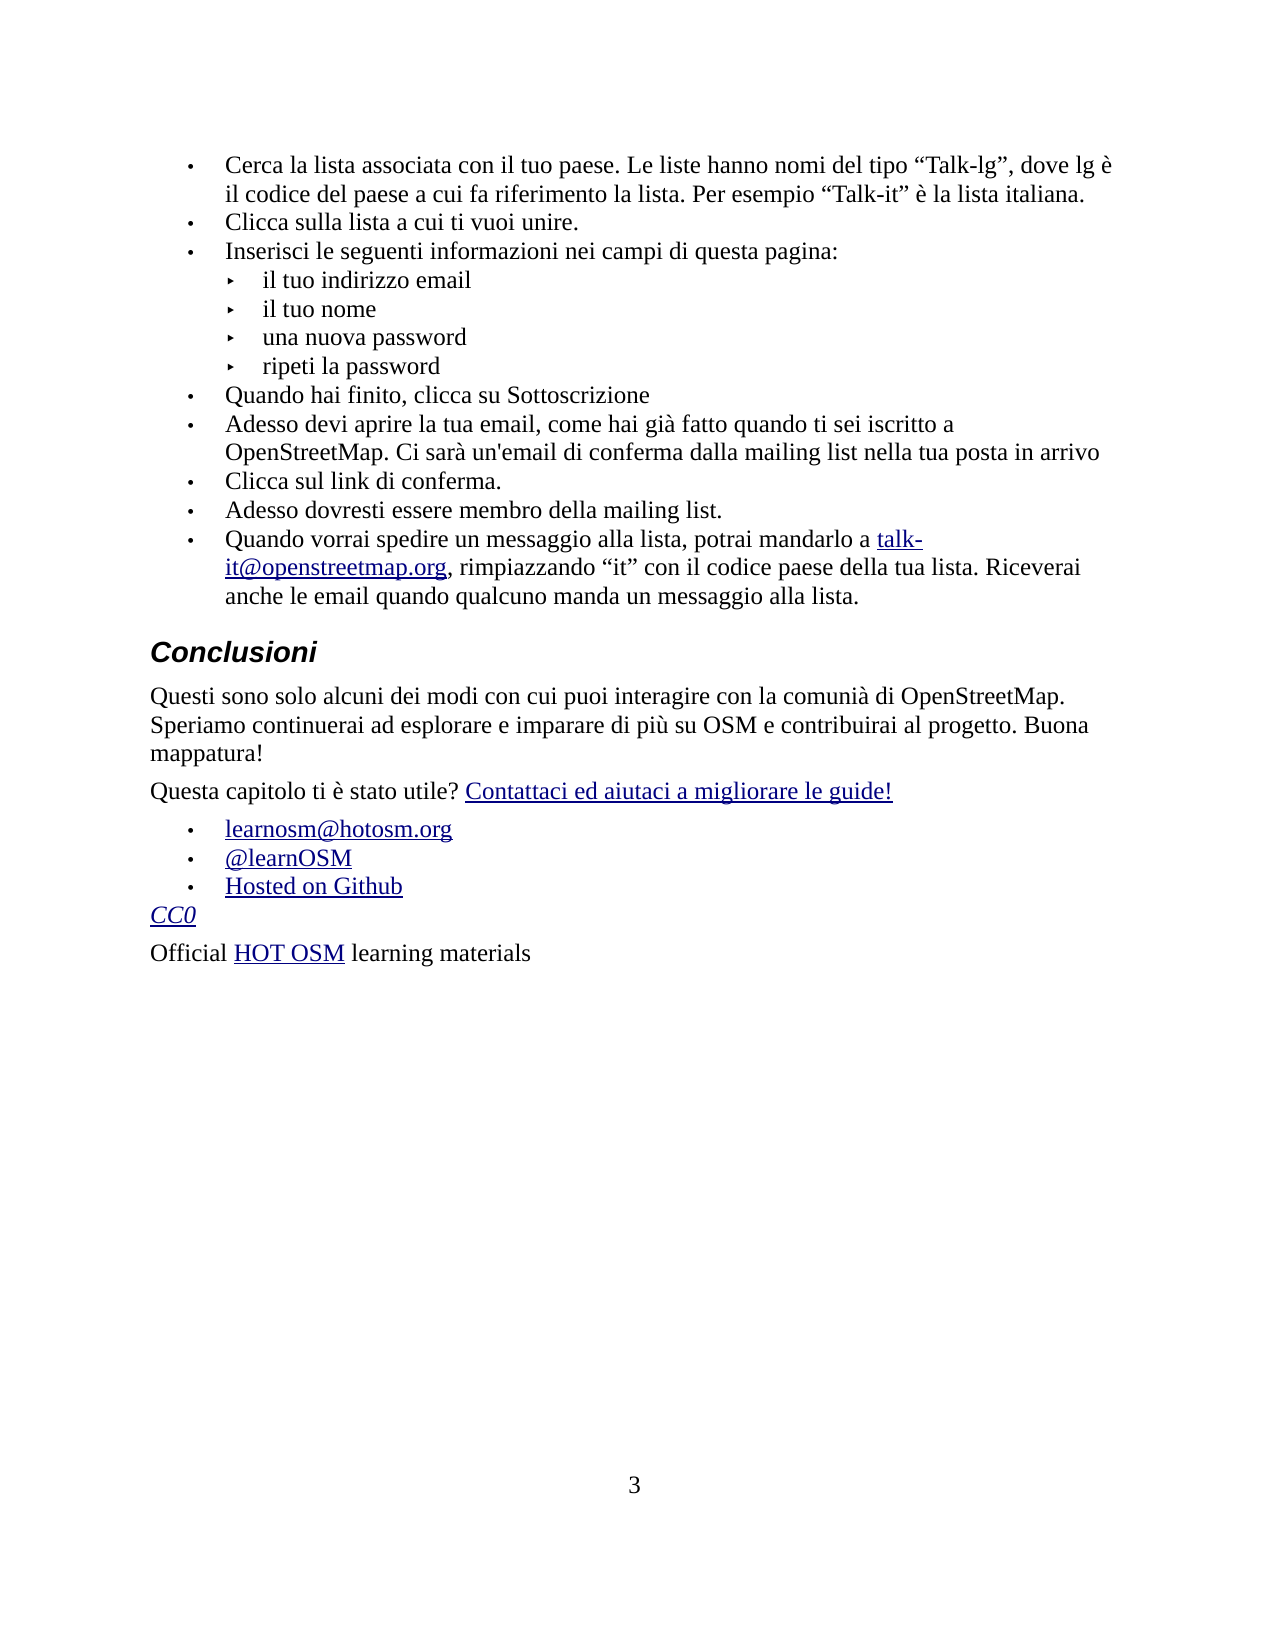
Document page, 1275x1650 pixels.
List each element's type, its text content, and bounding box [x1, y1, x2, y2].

list @learnOSM [187, 843, 1125, 871]
list Adesso devi aprire la tua email, come hai già fatto quando ti sei iscritto a OpenStreetMap. Ci sarà un'email di conferma dalla mailing list nella tua posta in arrivo [187, 409, 1125, 466]
list una nuova password [225, 322, 1125, 351]
list Clicca sul link di conferma. [187, 466, 1125, 495]
list Quando vorrai spedire un messaggio alla lista, potrai mandarlo a talk-it@openstreetmap.org, rimpiazzando “it” con il codice paese della tua lista. Riceverai anche le email quando qualcuno manda un messaggio alla lista. [187, 524, 1125, 610]
list Cerca la lista associata con il tuo paese. Le liste hanno nomi del tipo “Talk-lg”, dove lg è il codice del paese a cui fa riferimento la lista. Per esempio “Talk-it” è la lista italiana. [187, 150, 1125, 207]
list Quando hai finito, clicca su Sottoscrizione [187, 380, 1125, 409]
list Clicca sulla lista a cui ti vuoi unire. [187, 207, 1125, 236]
list Adesso dovresti essere membro della mailing list. [187, 495, 1125, 524]
text CC0 [150, 900, 1125, 929]
text Official HOT OSM learning materials [150, 938, 1125, 967]
text Questa capitolo ti è stato utile? Contattaci ed aiutaci a migliorare le guide! [150, 776, 1125, 805]
list Hosted on Github [187, 871, 1125, 900]
list learnosm@hotosm.org [187, 814, 1125, 843]
list il tuo nome [225, 294, 1125, 322]
list ripeti la password [225, 351, 1125, 380]
subtitle Conclusioni [150, 635, 1125, 668]
list Inserisci le seguenti informazioni nei campi di questa pagina: [187, 236, 1125, 265]
list il tuo indirizzo email [225, 265, 1125, 294]
text Questi sono solo alcuni dei modi con cui puoi interagire con la comunià di OpenStreetMap. Speriamo continuerai ad esplorare e imparare di più su OSM e contribuirai al progetto. Buona mappatura! [150, 681, 1125, 767]
